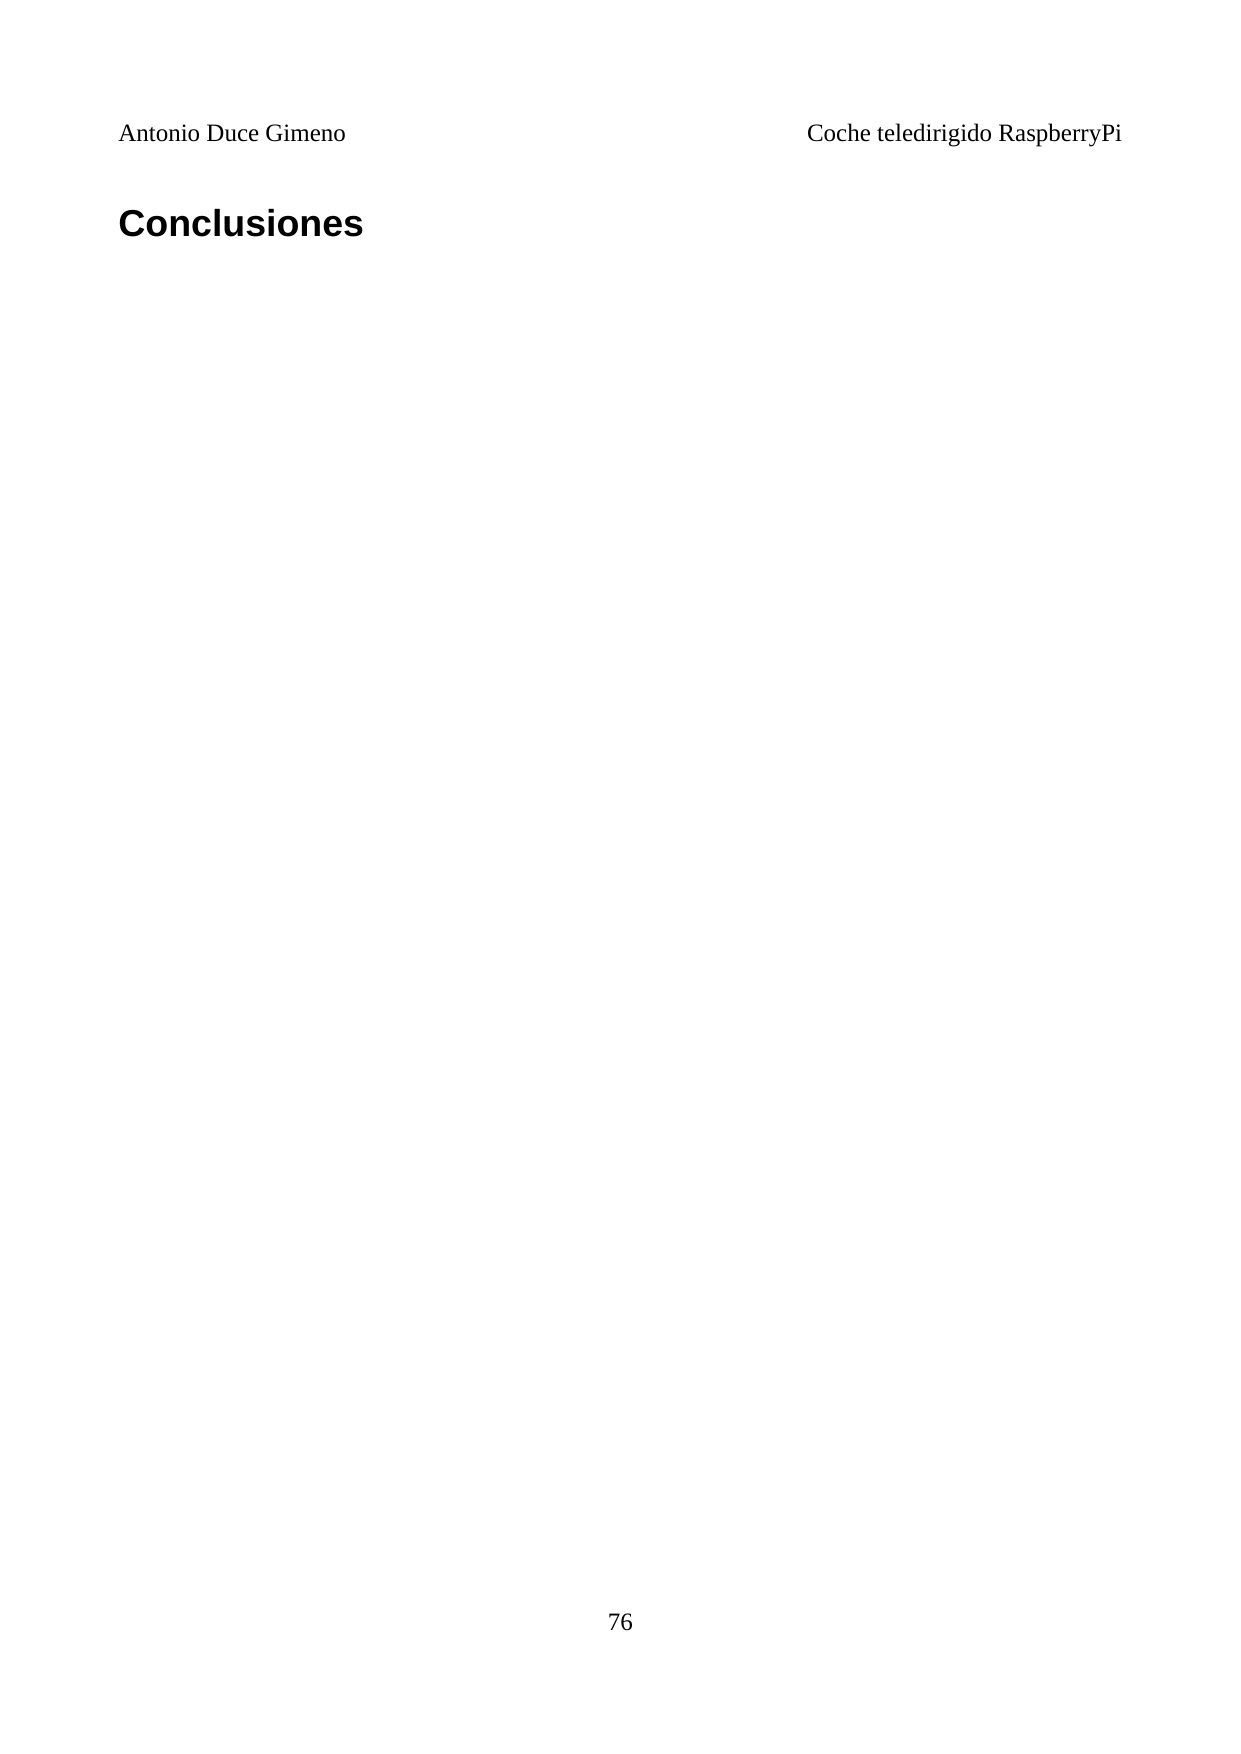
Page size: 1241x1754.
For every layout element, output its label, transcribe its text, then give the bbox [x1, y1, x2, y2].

subtitle Conclusiones [118, 201, 1122, 244]
